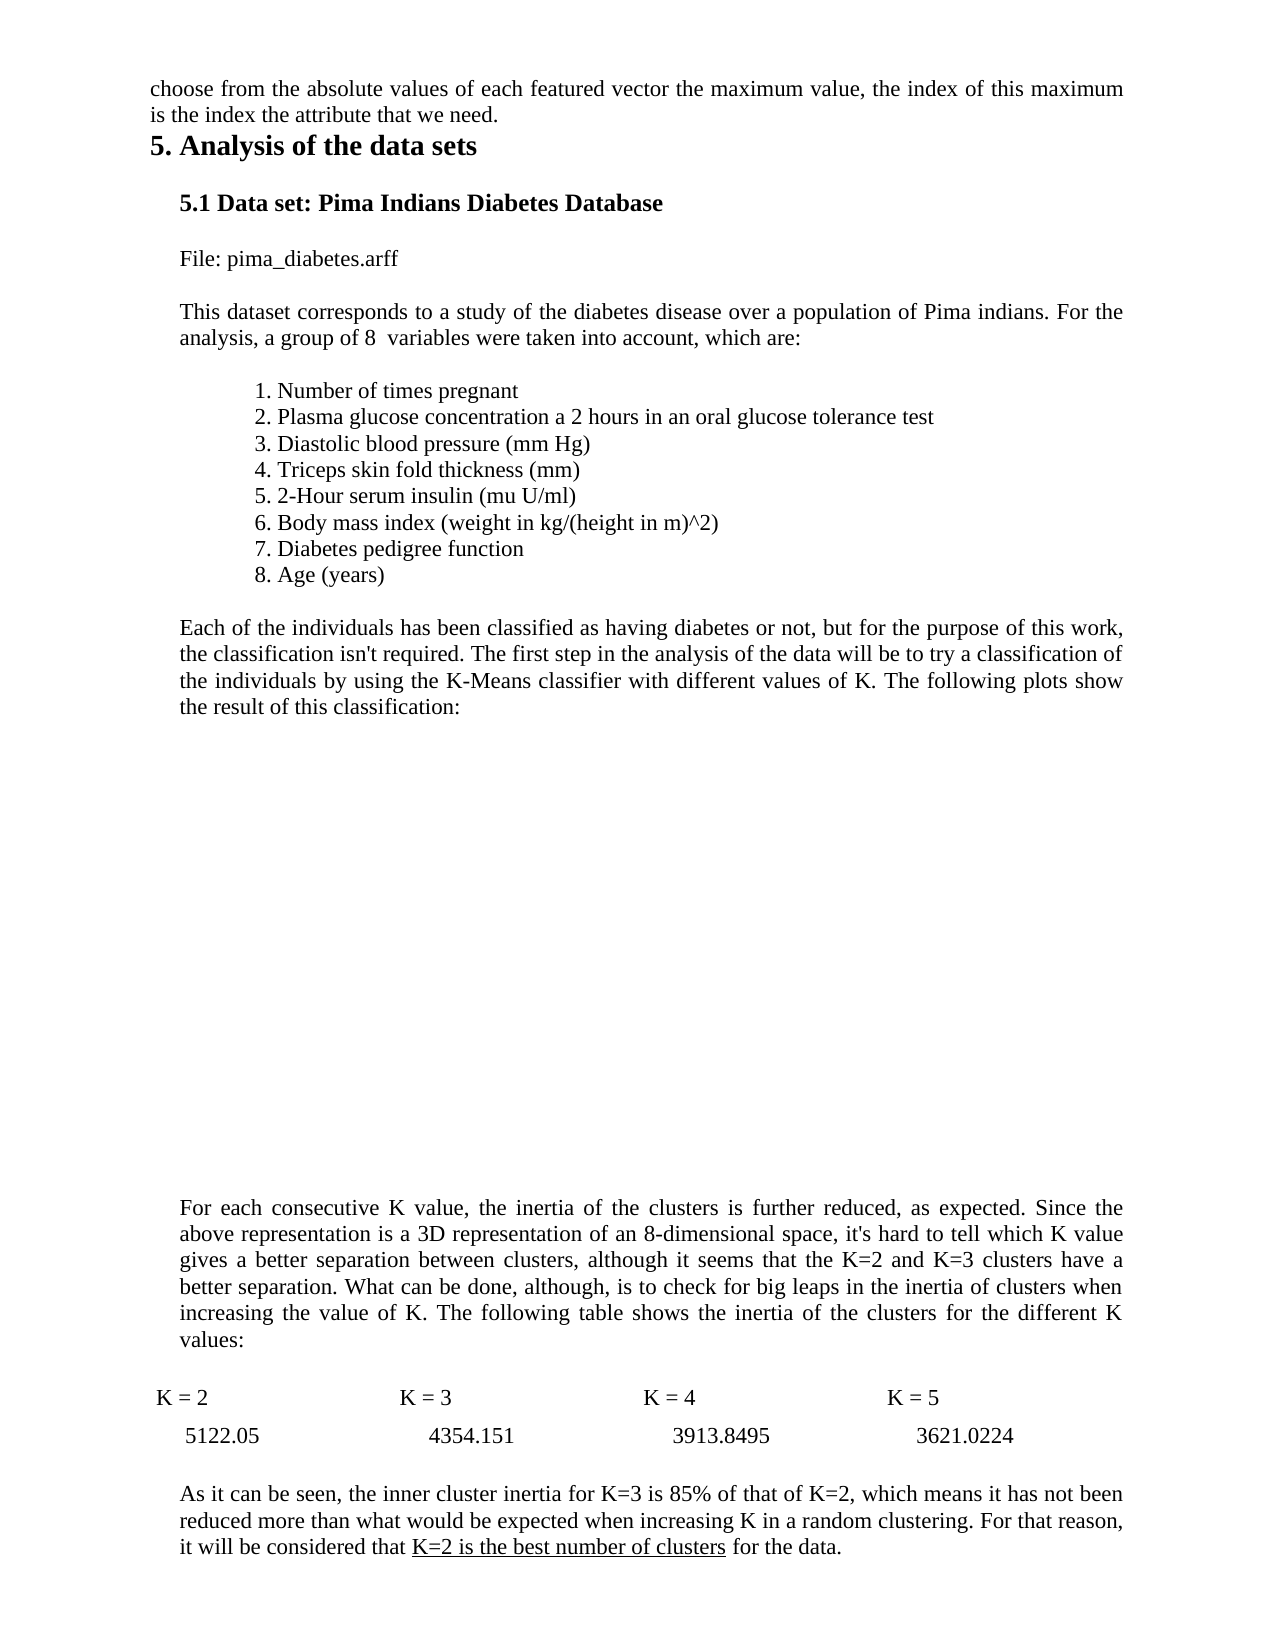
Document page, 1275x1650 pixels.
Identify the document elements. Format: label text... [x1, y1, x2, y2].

text As it can be seen, the inner cluster inertia for K=3 is 85% of that of K=2, which means it has not been reduced more than what would be expected when increasing K in a random clustering. For that reason, it will be considered that K=2 is the best number of clusters for the data. [179, 1480, 1125, 1559]
text 6. Body mass index (weight in kg/(height in m)^2) [179, 509, 1125, 535]
table_cell 3913.8495 [638, 1416, 881, 1454]
text 3. Diastolic blood pressure (mm Hg) [179, 429, 1125, 456]
text 8. Age (years) [179, 561, 1125, 588]
text 5. 2-Hour serum insulin (mu U/ml) [179, 482, 1125, 509]
text 5.1 Data set: Pima Indians Diabetes Database [179, 188, 1125, 216]
table_header K = 5 [881, 1378, 1125, 1416]
table_header K = 3 [394, 1378, 637, 1416]
table_header K = 2 [150, 1378, 394, 1416]
table_header K = 4 [638, 1378, 881, 1416]
table_cell 4354.151 [394, 1416, 637, 1454]
text choose from the absolute values of each featured vector the maximum value, the index of this maximum is the index the attribute that we need. [150, 75, 1125, 128]
text 5. Analysis of the data sets [150, 128, 1125, 161]
text File: pima_diabetes.arff [179, 245, 1125, 271]
text Each of the individuals has been classified as having diabetes or not, but for the purpose of this work, the classification isn't required. The first step in the analysis of the data will be to try a classification of the individuals by using the K-Means classifier with different values of K. The following plots show the result of this classification: [179, 614, 1125, 719]
text 1. Number of times pregnant [179, 377, 1125, 403]
text 4. Triceps skin fold thickness (mm) [179, 456, 1125, 482]
text For each consecutive K value, the inertia of the clusters is further reduced, as expected. Since the above representation is a 3D representation of an 8-dimensional space, it's hard to tell which K value gives a better separation between clusters, although it seems that the K=2 and K=3 clusters have a better separation. What can be done, although, is to check for big leaps in the inertia of clusters when increasing the value of K. The following table shows the inertia of the clusters for the different K values: [179, 1194, 1125, 1352]
table_cell 5122.05 [150, 1416, 394, 1454]
text 7. Diabetes pedigree function [179, 535, 1125, 561]
text This dataset corresponds to a study of the diabetes disease over a population of Pima indians. For the analysis, a group of 8 variables were taken into account, which are: [179, 298, 1125, 351]
table_cell 3621.0224 [881, 1416, 1125, 1454]
text 2. Plasma glucose concentration a 2 hours in an oral glucose tolerance test [179, 403, 1125, 429]
